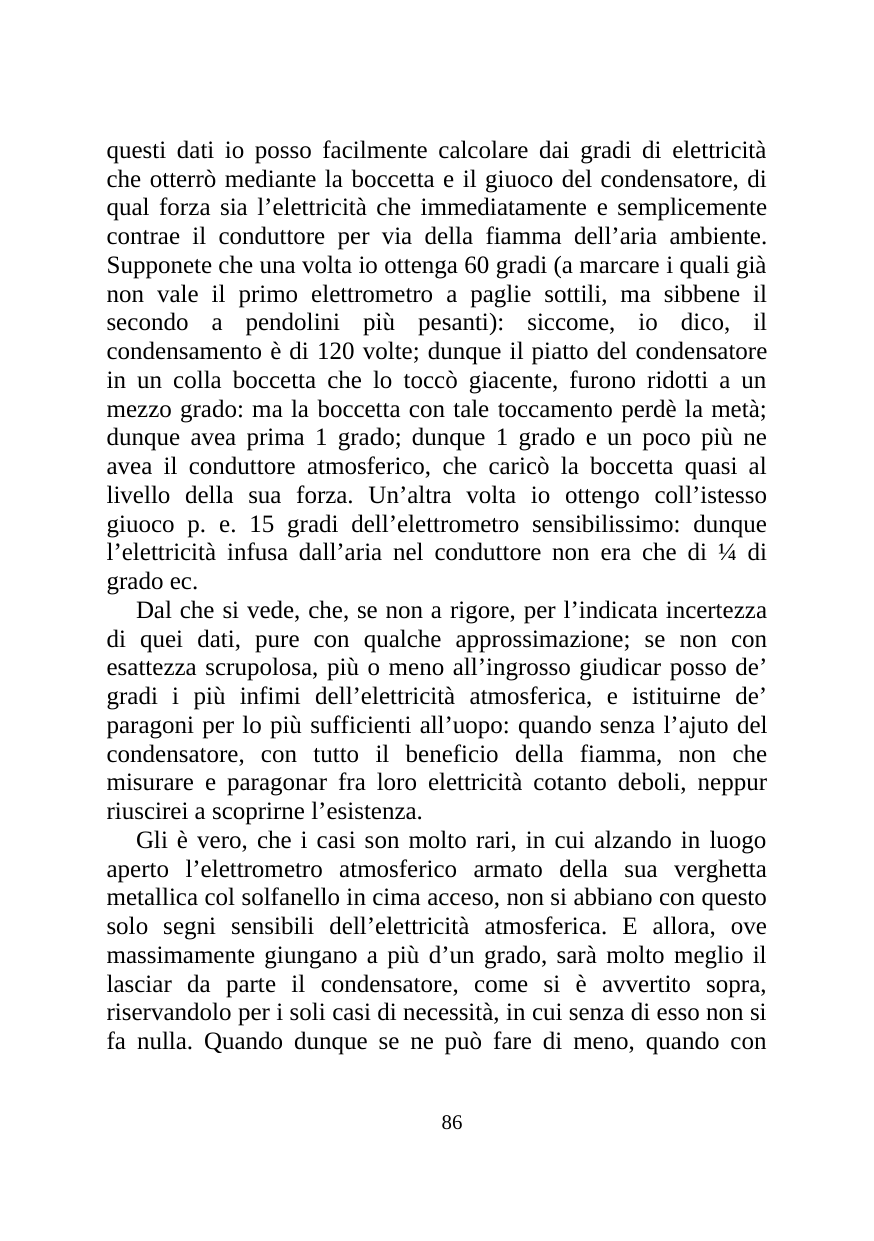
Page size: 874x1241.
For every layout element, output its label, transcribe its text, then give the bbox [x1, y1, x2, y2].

text questi dati io posso facilmente calcolare dai gradi di elettricità che otterrò mediante la boccetta e il giuoco del condensatore, di qual forza sia l’elettricità che immediatamente e semplicemente contrae il conduttore per via della fiamma dell’aria ambiente. Supponete che una volta io ottenga 60 gradi (a marcare i quali già non vale il primo elettrometro a paglie sottili, ma sibbene il secondo a pendolini più pesanti): siccome, io dico, il condensamento è di 120 volte; dunque il piatto del condensatore in un colla boccetta che lo toccò giacente, furono ridotti a un mezzo grado: ma la boccetta con tale toccamento perdè la metà; dunque avea prima 1 grado; dunque 1 grado e un poco più ne avea il conduttore atmosferico, che caricò la boccetta quasi al livello della sua forza. Un’altra volta io ottengo coll’istesso giuoco p. e. 15 gradi dell’elettrometro sensibilissimo: dunque l’elettricità infusa dall’aria nel conduttore non era che di ¼ di grado ec. [106, 135, 768, 595]
text Gli è vero, che i casi son molto rari, in cui alzando in luogo aperto l’elettrometro atmosferico armato della sua verghetta metallica col solfanello in cima acceso, non si abbiano con questo solo segni sensibili dell’elettricità atmosferica. E allora, ove massimamente giungano a più d’un grado, sarà molto meglio il lasciar da parte il condensatore, come si è avvertito sopra, riservandolo per i soli casi di necessità, in cui senza di esso non si fa nulla. Quando dunque se ne può fare di meno, quando con [106, 825, 768, 1055]
text Dal che si vede, che, se non a rigore, per l’indicata incertezza di quei dati, pure con qualche approssimazione; se non con esattezza scrupolosa, più o meno all’ingrosso giudicar posso de’ gradi i più infimi dell’elettricità atmosferica, e istituirne de’ paragoni per lo più sufficienti all’uopo: quando senza l’ajuto del condensatore, con tutto il beneficio della fiamma, non che misurare e paragonar fra loro elettricità cotanto deboli, neppur riuscirei a scoprirne l’esistenza. [106, 595, 768, 825]
